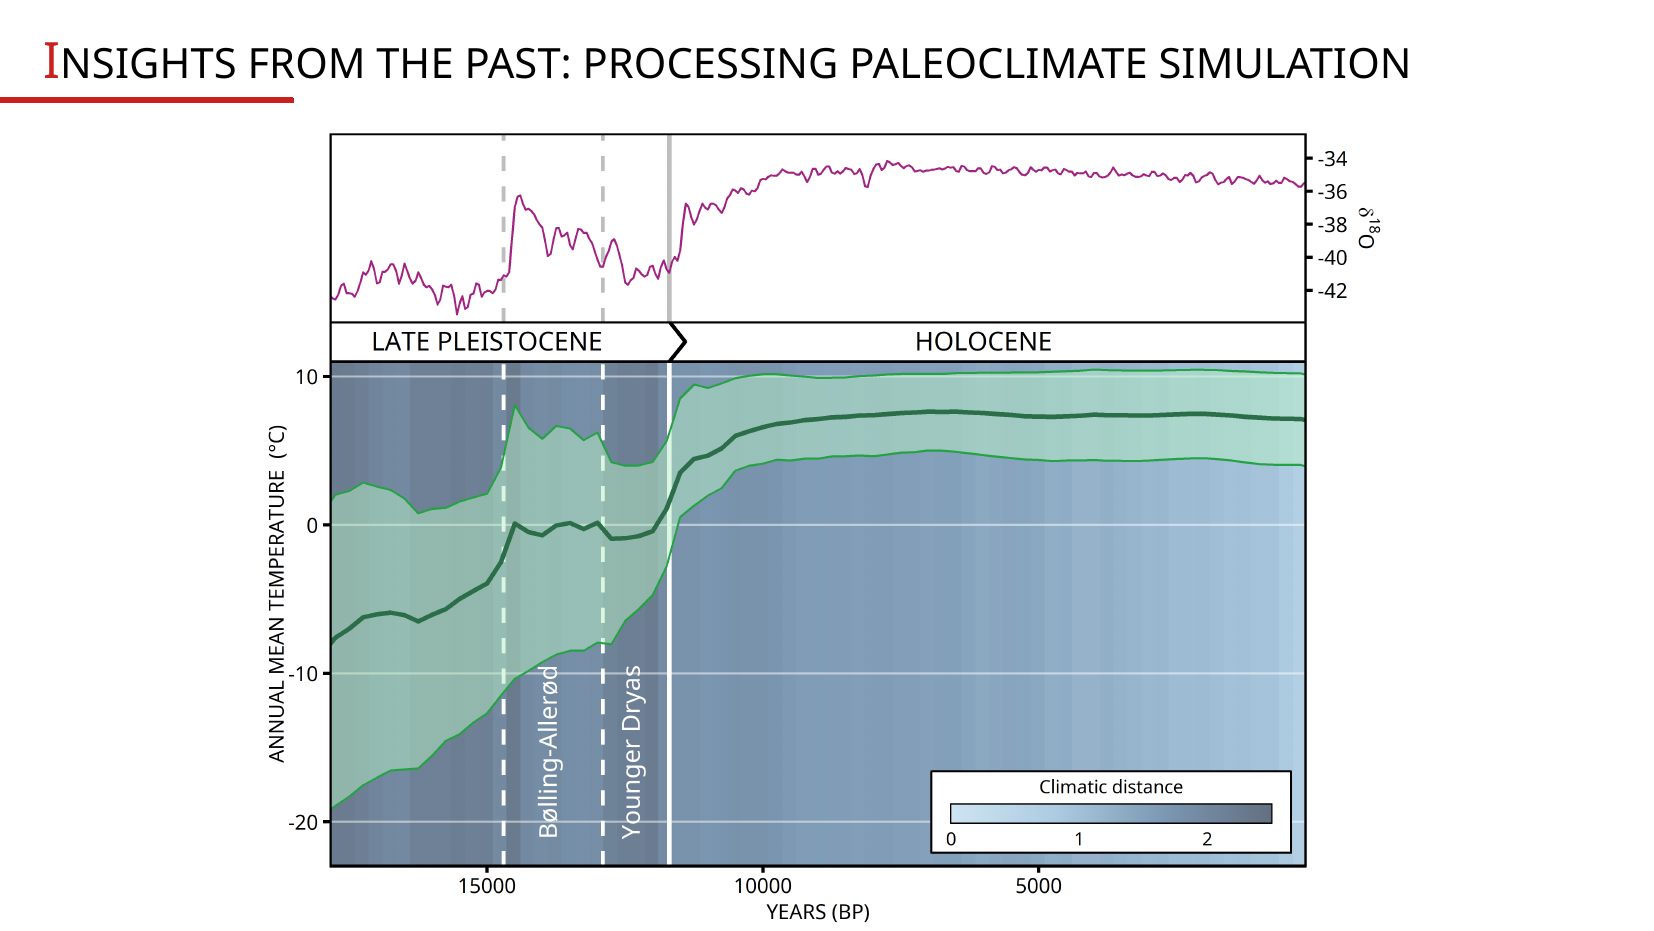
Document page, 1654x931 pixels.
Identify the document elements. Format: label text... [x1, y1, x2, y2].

text_box INSIGHTS FROM THE PAST: PROCESSING PALEOCLIMATE SIMULATION [28, 0, 1623, 119]
picture [256, 121, 1398, 931]
